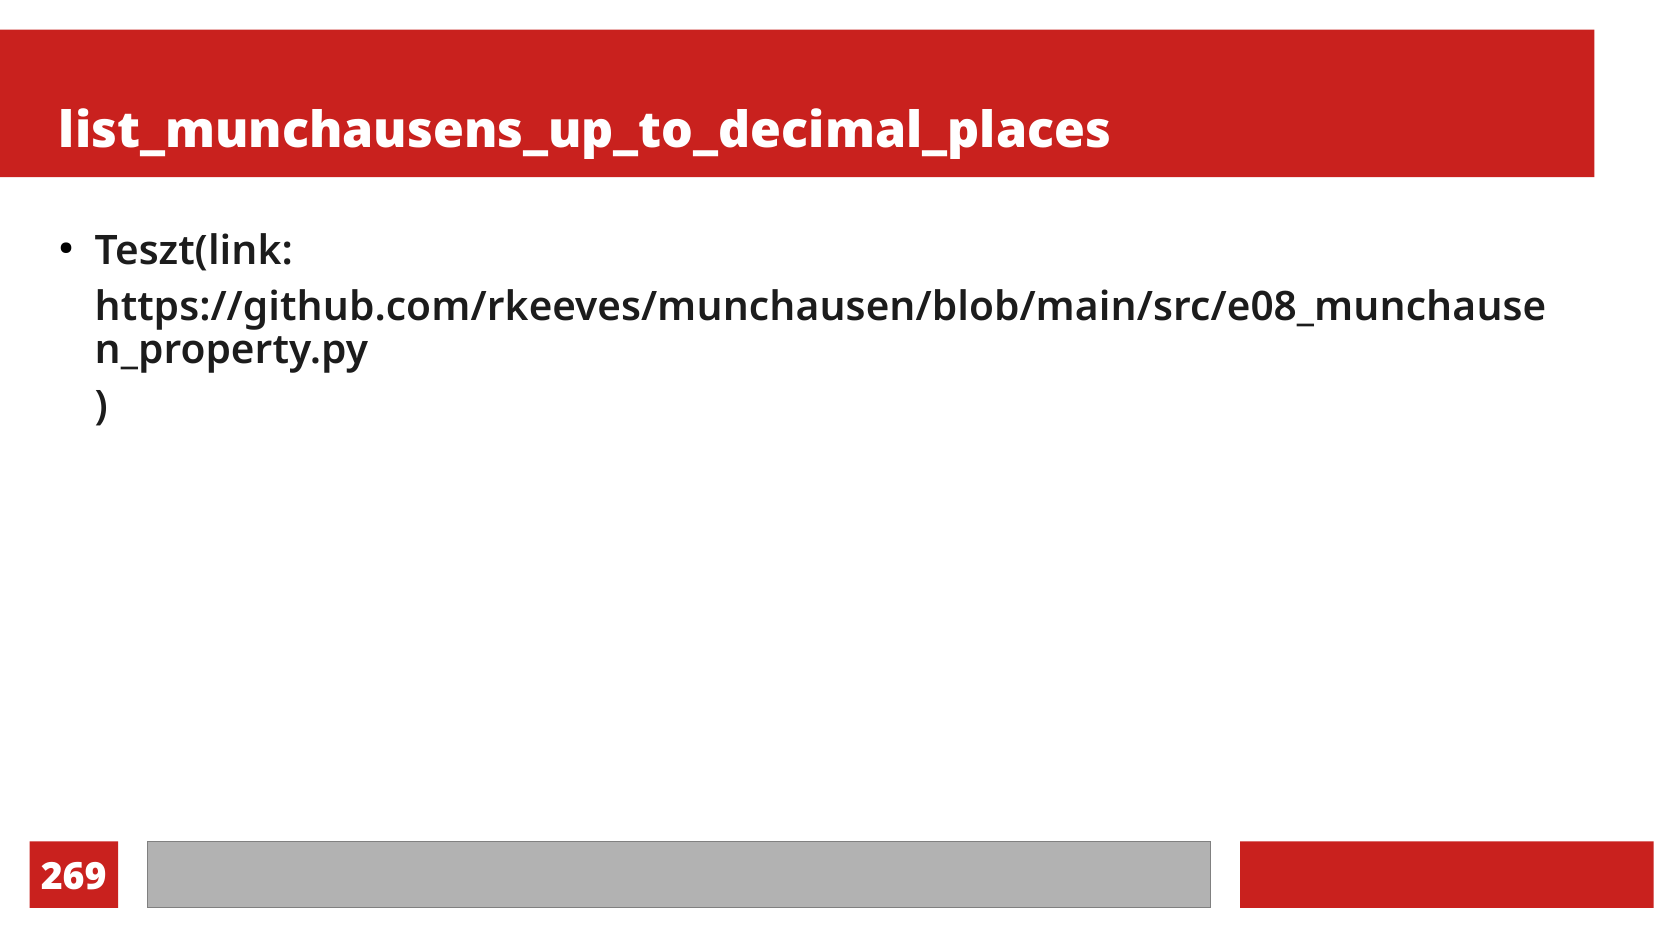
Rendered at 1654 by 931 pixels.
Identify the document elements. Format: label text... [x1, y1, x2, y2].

title list_munchausens_up_to_decimal_places [59, 44, 1595, 163]
list Teszt(link: https://github.com/rkeeves/munchausen/blob/main/src/e08_munchausen_property.py) [59, 221, 1565, 739]
